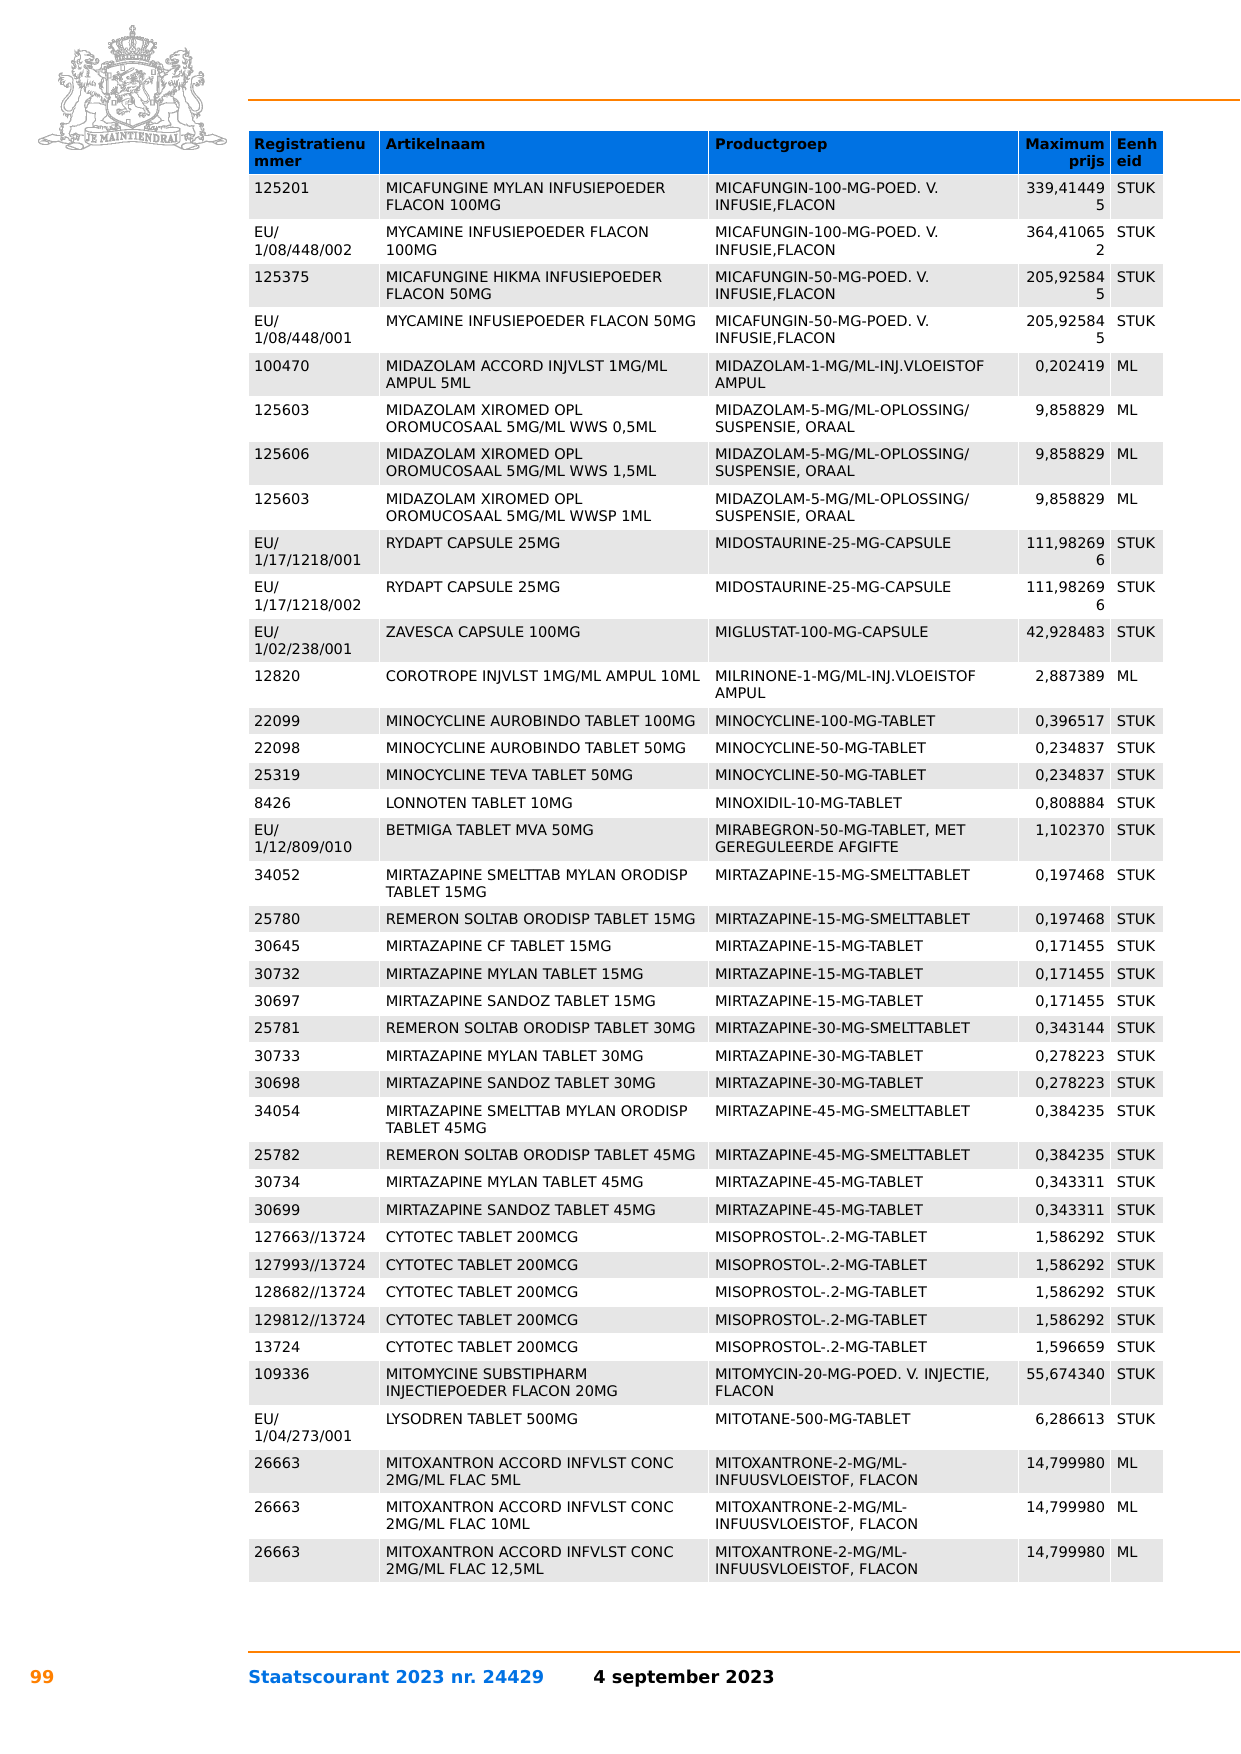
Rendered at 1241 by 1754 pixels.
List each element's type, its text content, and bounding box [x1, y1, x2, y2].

table_cell STUK [1111, 1142, 1163, 1169]
table_cell MICAFUNGIN-100-MG-POED. V. INFUSIE,FLACON [709, 220, 1018, 263]
table_cell CYTOTEC TABLET 200MCG [380, 1252, 708, 1278]
table_cell 0,808884 [1019, 790, 1110, 816]
table_cell ZAVESCA CAPSULE 100MG [380, 619, 708, 662]
table_cell MIDAZOLAM XIROMED OPL OROMUCOSAAL 5MG/ML WWSP 1ML [380, 486, 708, 529]
table_cell 2,887389 [1019, 664, 1110, 707]
table_cell 34054 [249, 1098, 379, 1141]
table_cell MIRTAZAPINE-45-MG-SMELTTABLET [709, 1142, 1018, 1169]
table_cell MISOPROSTOL-.2-MG-TABLET [709, 1279, 1018, 1306]
table_cell MITOXANTRON ACCORD INFVLST CONC 2MG/ML FLAC 5ML [380, 1450, 708, 1493]
table_cell REMERON SOLTAB ORODISP TABLET 30MG [380, 1016, 708, 1042]
table_cell MISOPROSTOL-.2-MG-TABLET [709, 1307, 1018, 1333]
table_cell MIRTAZAPINE MYLAN TABLET 15MG [380, 961, 708, 987]
table_cell 125606 [249, 442, 379, 485]
table_cell MISOPROSTOL-.2-MG-TABLET [709, 1334, 1018, 1360]
table_cell CYTOTEC TABLET 200MCG [380, 1334, 708, 1360]
table_cell BETMIGA TABLET MVA 50MG [380, 818, 708, 861]
table_cell STUK [1111, 264, 1163, 307]
table_cell MIRTAZAPINE-15-MG-SMELTTABLET [709, 862, 1018, 905]
table_cell EU/1/17/1218/002 [249, 575, 379, 618]
table_cell 25782 [249, 1142, 379, 1169]
table_cell STUK [1111, 735, 1163, 762]
table_cell MICAFUNGIN-50-MG-POED. V. INFUSIE,FLACON [709, 264, 1018, 307]
table_cell ML [1111, 353, 1163, 396]
table_cell 0,384235 [1019, 1098, 1110, 1141]
table_cell STUK [1111, 619, 1163, 662]
table_cell MISOPROSTOL-.2-MG-TABLET [709, 1252, 1018, 1278]
table_cell LONNOTEN TABLET 10MG [380, 790, 708, 816]
table_cell 30697 [249, 988, 379, 1015]
table_cell 0,278223 [1019, 1071, 1110, 1097]
table_cell 22099 [249, 708, 379, 734]
table_cell 0,202419 [1019, 353, 1110, 396]
table_header Eenheid [1111, 131, 1163, 174]
table_cell MIDAZOLAM ACCORD INJVLST 1MG/ML AMPUL 5ML [380, 353, 708, 396]
table_cell 205,925845 [1019, 264, 1110, 307]
table_cell STUK [1111, 1225, 1163, 1251]
table_cell 127993//13724 [249, 1252, 379, 1278]
table_cell 9,858829 [1019, 397, 1110, 441]
table_cell STUK [1111, 1252, 1163, 1278]
table_cell EU/1/08/448/002 [249, 220, 379, 263]
table_cell ML [1111, 442, 1163, 485]
table_cell STUK [1111, 1016, 1163, 1042]
table_cell LYSODREN TABLET 500MG [380, 1406, 708, 1449]
table_cell 125603 [249, 397, 379, 441]
table_cell MIRTAZAPINE-45-MG-TABLET [709, 1197, 1018, 1223]
table_cell CYTOTEC TABLET 200MCG [380, 1307, 708, 1333]
table_cell MITOXANTRON ACCORD INFVLST CONC 2MG/ML FLAC 10ML [380, 1495, 708, 1538]
table_cell MINOXIDIL-10-MG-TABLET [709, 790, 1018, 816]
table_cell MILRINONE-1-MG/ML-INJ.VLOEISTOF AMPUL [709, 664, 1018, 707]
table_cell EU/1/04/273/001 [249, 1406, 379, 1449]
table_cell MIDAZOLAM-5-MG/ML-OPLOSSING/SUSPENSIE, ORAAL [709, 442, 1018, 485]
table_cell MITOTANE-500-MG-TABLET [709, 1406, 1018, 1449]
table_cell 1,586292 [1019, 1307, 1110, 1333]
table_cell MYCAMINE INFUSIEPOEDER FLACON 50MG [380, 309, 708, 352]
table_cell MIDAZOLAM XIROMED OPL OROMUCOSAAL 5MG/ML WWS 0,5ML [380, 397, 708, 441]
table_cell MINOCYCLINE AUROBINDO TABLET 100MG [380, 708, 708, 734]
table_cell STUK [1111, 1279, 1163, 1306]
table_cell 22098 [249, 735, 379, 762]
table_cell STUK [1111, 763, 1163, 789]
table_cell 30698 [249, 1071, 379, 1097]
table_cell MICAFUNGINE HIKMA INFUSIEPOEDER FLACON 50MG [380, 264, 708, 307]
table_cell MITOXANTRONE-2-MG/ML-INFUUSVLOEISTOF, FLACON [709, 1495, 1018, 1538]
table_cell MIDAZOLAM-1-MG/ML-INJ.VLOEISTOF AMPUL [709, 353, 1018, 396]
table_cell 100470 [249, 353, 379, 396]
table_cell MIDAZOLAM-5-MG/ML-OPLOSSING/SUSPENSIE, ORAAL [709, 486, 1018, 529]
table_cell 25781 [249, 1016, 379, 1042]
table_cell 0,343144 [1019, 1016, 1110, 1042]
table_header Artikelnaam [380, 131, 708, 174]
table_cell MIRTAZAPINE-30-MG-SMELTTABLET [709, 1016, 1018, 1042]
table_cell STUK [1111, 309, 1163, 352]
table_cell STUK [1111, 1361, 1163, 1405]
table_cell 0,278223 [1019, 1043, 1110, 1069]
table_cell MINOCYCLINE-100-MG-TABLET [709, 708, 1018, 734]
table_cell MINOCYCLINE TEVA TABLET 50MG [380, 763, 708, 789]
table_cell 1,586292 [1019, 1225, 1110, 1251]
table_header Maximumprijs [1019, 131, 1110, 174]
table_cell 125603 [249, 486, 379, 529]
table_cell MIRTAZAPINE SANDOZ TABLET 30MG [380, 1071, 708, 1097]
table_cell EU/1/17/1218/001 [249, 530, 379, 574]
table_cell MIRTAZAPINE SMELTTAB MYLAN ORODISP TABLET 15MG [380, 862, 708, 905]
table_cell 111,982696 [1019, 575, 1110, 618]
table_cell 14,799980 [1019, 1539, 1110, 1582]
table_cell MIRTAZAPINE SANDOZ TABLET 45MG [380, 1197, 708, 1223]
table_cell REMERON SOLTAB ORODISP TABLET 45MG [380, 1142, 708, 1169]
table_cell STUK [1111, 1170, 1163, 1196]
table_cell MIRTAZAPINE MYLAN TABLET 45MG [380, 1170, 708, 1196]
table_cell MINOCYCLINE-50-MG-TABLET [709, 763, 1018, 789]
table_cell STUK [1111, 1098, 1163, 1141]
table_cell 6,286613 [1019, 1406, 1110, 1449]
table_cell 30699 [249, 1197, 379, 1223]
table_cell MITOXANTRONE-2-MG/ML-INFUUSVLOEISTOF, FLACON [709, 1539, 1018, 1582]
table_cell 26663 [249, 1450, 379, 1493]
table_cell STUK [1111, 220, 1163, 263]
table_cell REMERON SOLTAB ORODISP TABLET 15MG [380, 906, 708, 932]
table_header Registratienummer [249, 131, 379, 174]
table_cell MYCAMINE INFUSIEPOEDER FLACON 100MG [380, 220, 708, 263]
table_cell MIRTAZAPINE-30-MG-TABLET [709, 1071, 1018, 1097]
table_cell MIDAZOLAM-5-MG/ML-OPLOSSING/SUSPENSIE, ORAAL [709, 397, 1018, 441]
table_cell STUK [1111, 1406, 1163, 1449]
table_cell STUK [1111, 934, 1163, 960]
table_cell 1,586292 [1019, 1279, 1110, 1306]
table_cell MIRTAZAPINE-15-MG-TABLET [709, 988, 1018, 1015]
table_cell MIDAZOLAM XIROMED OPL OROMUCOSAAL 5MG/ML WWS 1,5ML [380, 442, 708, 485]
table_cell STUK [1111, 175, 1163, 219]
table_cell 0,234837 [1019, 735, 1110, 762]
table_cell ML [1111, 486, 1163, 529]
table_cell 13724 [249, 1334, 379, 1360]
table_cell MIRTAZAPINE CF TABLET 15MG [380, 934, 708, 960]
table_cell 125375 [249, 264, 379, 307]
table_cell 30645 [249, 934, 379, 960]
table_cell MIGLUSTAT-100-MG-CAPSULE [709, 619, 1018, 662]
table_header Productgroep [709, 131, 1018, 174]
table_cell STUK [1111, 1334, 1163, 1360]
table_cell 1,102370 [1019, 818, 1110, 861]
table_cell 34052 [249, 862, 379, 905]
table_cell 0,343311 [1019, 1197, 1110, 1223]
table_cell 1,596659 [1019, 1334, 1110, 1360]
table_cell STUK [1111, 708, 1163, 734]
table_cell ML [1111, 664, 1163, 707]
table_cell 127663//13724 [249, 1225, 379, 1251]
table_cell 0,197468 [1019, 862, 1110, 905]
table_cell MICAFUNGINE MYLAN INFUSIEPOEDER FLACON 100MG [380, 175, 708, 219]
table_cell 8426 [249, 790, 379, 816]
table_cell MIRTAZAPINE-15-MG-TABLET [709, 934, 1018, 960]
picture [38, 25, 227, 150]
table_cell MIRTAZAPINE SANDOZ TABLET 15MG [380, 988, 708, 1015]
table_cell MINOCYCLINE-50-MG-TABLET [709, 735, 1018, 762]
table_cell MIRTAZAPINE SMELTTAB MYLAN ORODISP TABLET 45MG [380, 1098, 708, 1141]
table_cell STUK [1111, 818, 1163, 861]
table_cell 42,928483 [1019, 619, 1110, 662]
table_cell 125201 [249, 175, 379, 219]
table_cell MISOPROSTOL-.2-MG-TABLET [709, 1225, 1018, 1251]
table_cell MIRTAZAPINE-15-MG-SMELTTABLET [709, 906, 1018, 932]
table_cell 30733 [249, 1043, 379, 1069]
table_cell 26663 [249, 1495, 379, 1538]
table_cell COROTROPE INJVLST 1MG/ML AMPUL 10ML [380, 664, 708, 707]
table_cell ML [1111, 1495, 1163, 1538]
table_cell 9,858829 [1019, 486, 1110, 529]
table_cell MIRABEGRON-50-MG-TABLET, MET GEREGULEERDE AFGIFTE [709, 818, 1018, 861]
table_cell 55,674340 [1019, 1361, 1110, 1405]
table_cell 12820 [249, 664, 379, 707]
table_cell MITOMYCIN-20-MG-POED. V. INJECTIE, FLACON [709, 1361, 1018, 1405]
table_cell MITOMYCINE SUBSTIPHARM INJECTIEPOEDER FLACON 20MG [380, 1361, 708, 1405]
table_cell MICAFUNGIN-100-MG-POED. V. INFUSIE,FLACON [709, 175, 1018, 219]
table_cell 30732 [249, 961, 379, 987]
table_cell STUK [1111, 790, 1163, 816]
table_cell MIRTAZAPINE-15-MG-TABLET [709, 961, 1018, 987]
table_cell 14,799980 [1019, 1495, 1110, 1538]
table_cell EU/1/02/238/001 [249, 619, 379, 662]
table_cell MIRTAZAPINE MYLAN TABLET 30MG [380, 1043, 708, 1069]
table_cell MITOXANTRON ACCORD INFVLST CONC 2MG/ML FLAC 12,5ML [380, 1539, 708, 1582]
table_cell 25319 [249, 763, 379, 789]
table_cell 0,171455 [1019, 934, 1110, 960]
table_cell 364,410652 [1019, 220, 1110, 263]
table_cell 339,414495 [1019, 175, 1110, 219]
table_cell 128682//13724 [249, 1279, 379, 1306]
table_cell 0,384235 [1019, 1142, 1110, 1169]
table_cell 1,586292 [1019, 1252, 1110, 1278]
table_cell 0,234837 [1019, 763, 1110, 789]
table_cell MIRTAZAPINE-30-MG-TABLET [709, 1043, 1018, 1069]
table_cell 205,925845 [1019, 309, 1110, 352]
table_cell 26663 [249, 1539, 379, 1582]
table_cell EU/1/12/809/010 [249, 818, 379, 861]
table_cell 0,396517 [1019, 708, 1110, 734]
table_cell CYTOTEC TABLET 200MCG [380, 1225, 708, 1251]
table_cell EU/1/08/448/001 [249, 309, 379, 352]
table_cell ML [1111, 1450, 1163, 1493]
table_cell STUK [1111, 862, 1163, 905]
table_cell MIDOSTAURINE-25-MG-CAPSULE [709, 575, 1018, 618]
table_cell MINOCYCLINE AUROBINDO TABLET 50MG [380, 735, 708, 762]
table_cell MITOXANTRONE-2-MG/ML-INFUUSVLOEISTOF, FLACON [709, 1450, 1018, 1493]
table_cell RYDAPT CAPSULE 25MG [380, 575, 708, 618]
table_cell 0,197468 [1019, 906, 1110, 932]
table_cell MIDOSTAURINE-25-MG-CAPSULE [709, 530, 1018, 574]
table_cell 0,171455 [1019, 961, 1110, 987]
table_cell STUK [1111, 575, 1163, 618]
table_cell 0,343311 [1019, 1170, 1110, 1196]
table_cell MIRTAZAPINE-45-MG-TABLET [709, 1170, 1018, 1196]
table_cell STUK [1111, 988, 1163, 1015]
table_cell 129812//13724 [249, 1307, 379, 1333]
table_cell STUK [1111, 961, 1163, 987]
table_cell 9,858829 [1019, 442, 1110, 485]
table_cell 0,171455 [1019, 988, 1110, 1015]
table_cell ML [1111, 1539, 1163, 1582]
table_cell ML [1111, 397, 1163, 441]
table_cell RYDAPT CAPSULE 25MG [380, 530, 708, 574]
table_cell STUK [1111, 1071, 1163, 1097]
table_cell STUK [1111, 530, 1163, 574]
table_cell MIRTAZAPINE-45-MG-SMELTTABLET [709, 1098, 1018, 1141]
table_cell STUK [1111, 906, 1163, 932]
table_cell 30734 [249, 1170, 379, 1196]
table_cell 14,799980 [1019, 1450, 1110, 1493]
table_cell CYTOTEC TABLET 200MCG [380, 1279, 708, 1306]
table_cell 25780 [249, 906, 379, 932]
table_cell STUK [1111, 1197, 1163, 1223]
table_cell MICAFUNGIN-50-MG-POED. V. INFUSIE,FLACON [709, 309, 1018, 352]
table_cell STUK [1111, 1307, 1163, 1333]
table_cell 111,982696 [1019, 530, 1110, 574]
table_cell 109336 [249, 1361, 379, 1405]
table_cell STUK [1111, 1043, 1163, 1069]
